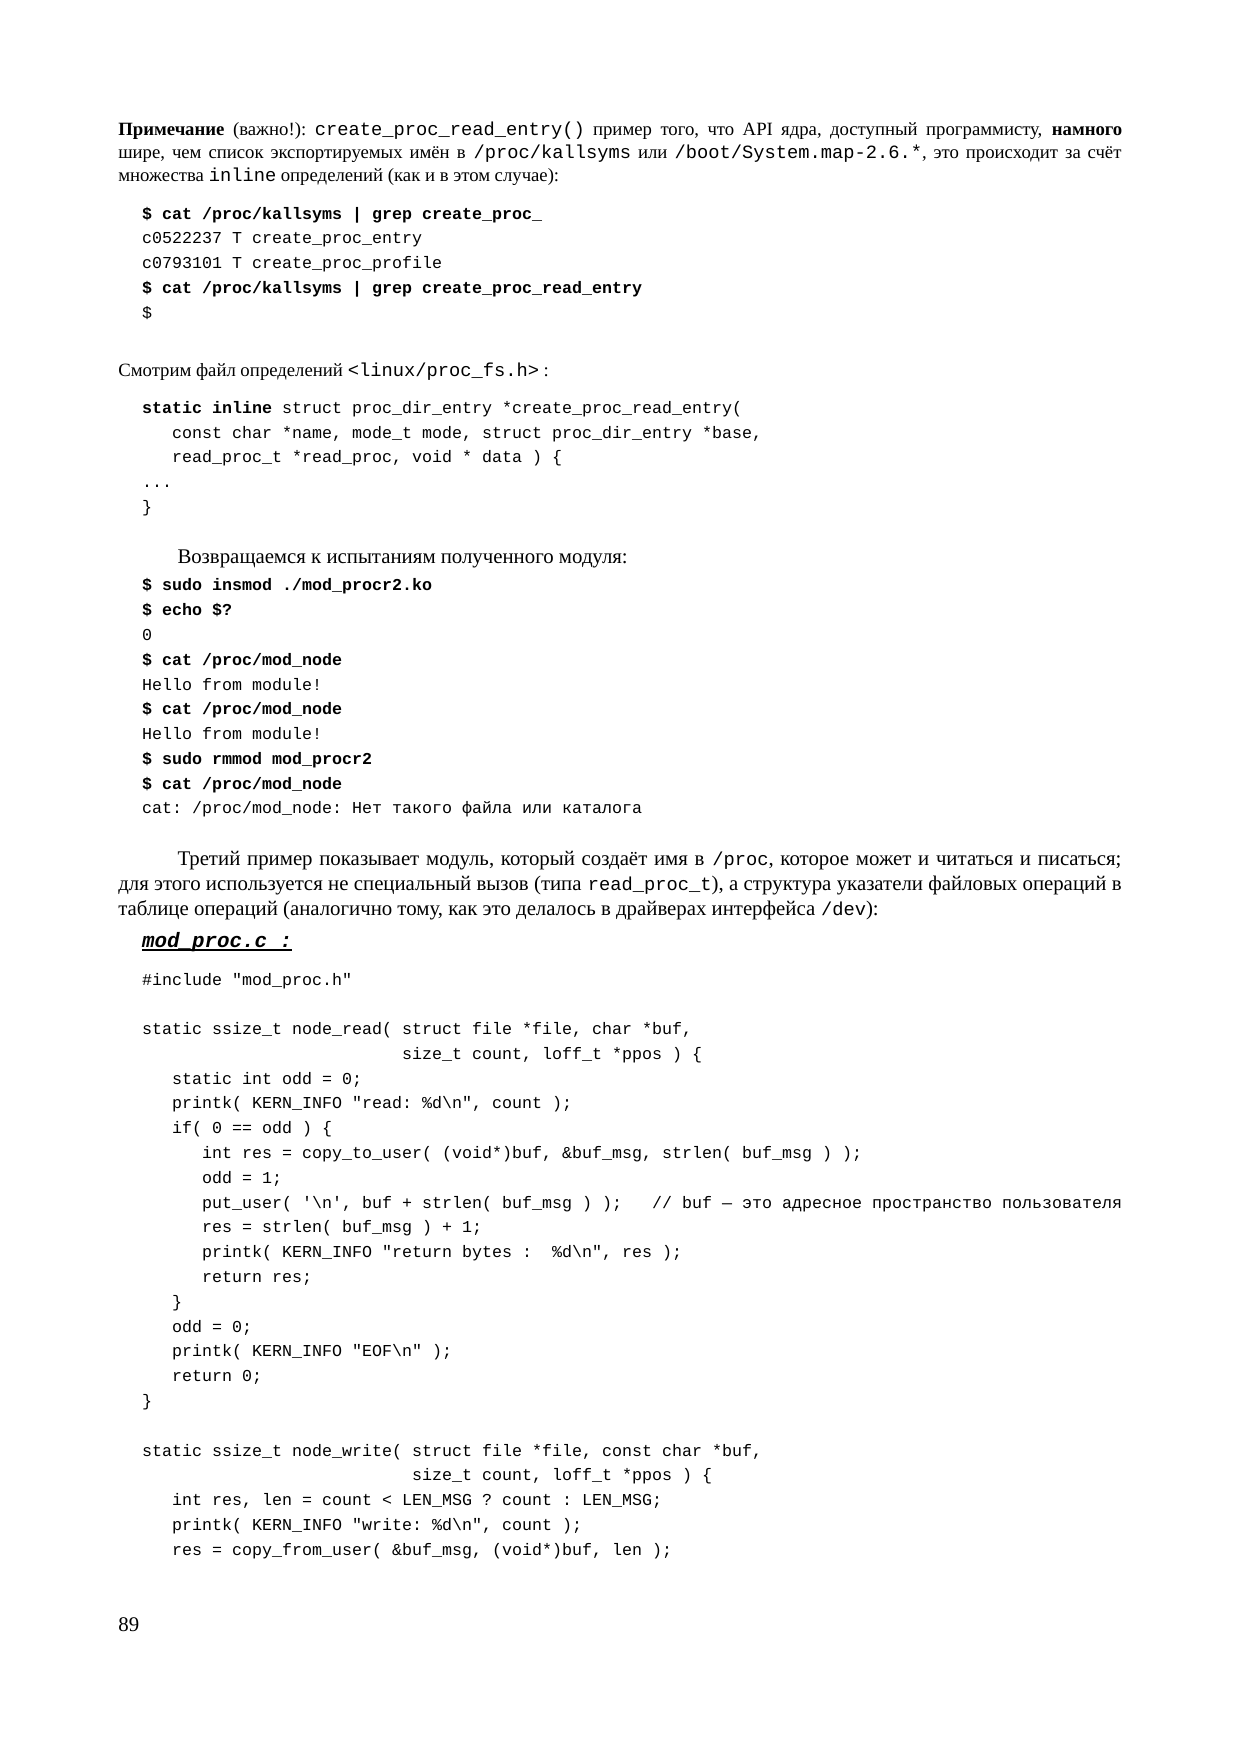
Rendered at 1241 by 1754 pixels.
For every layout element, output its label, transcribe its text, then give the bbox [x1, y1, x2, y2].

text res = copy_from_user( &buf_msg, (void*)buf, len ); [142, 1541, 1122, 1560]
text printk( KERN_INFO "EOF\n" ); [142, 1343, 1122, 1362]
text $ cat /proc/mod_node [142, 775, 1122, 794]
text $ cat /proc/mod_node [142, 651, 1122, 670]
text Примечание (важно!): create_proc_read_entry() пример того, что API ядра, доступный программисту, намного шире, чем список экспортируемых имён в /proc/kallsyms или /boot/System.map-2.6.*, это происходит за счёт множества inline определений (как и в этом случае): [118, 118, 1122, 187]
text Возвращаемся к испытаниям полученного модуля: [118, 544, 1122, 568]
text c0522237 T create_proc_entry [142, 230, 1122, 249]
text res = strlen( buf_msg ) + 1; [142, 1219, 1122, 1238]
text mod_proc.c : [142, 930, 1122, 953]
text $ sudo rmmod mod_procr2 [142, 751, 1122, 769]
text $ cat /proc/mod_node [142, 701, 1122, 720]
text $ cat /proc/kallsyms | grep create_proc_read_entry [142, 279, 1122, 298]
text printk( KERN_INFO "write: %d\n", count ); [142, 1516, 1122, 1535]
text static ssize_t node_read( struct file *file, char *buf, [142, 1021, 1122, 1039]
text Hello from module! [142, 676, 1122, 695]
text return 0; [142, 1368, 1122, 1387]
text static ssize_t node_write( struct file *file, const char *buf, [142, 1442, 1122, 1461]
text odd = 0; [142, 1318, 1122, 1337]
text int res, len = count < LEN_MSG ? count : LEN_MSG; [142, 1492, 1122, 1511]
text cat: /proc/mod_node: Нет такого файла или каталога [142, 800, 1122, 819]
text printk( KERN_INFO "return bytes : %d\n", res ); [142, 1244, 1122, 1263]
text c0793101 T create_proc_profile [142, 255, 1122, 274]
text size_t count, loff_t *ppos ) { [142, 1467, 1122, 1486]
text const char *name, mode_t mode, struct proc_dir_entry *base, [142, 424, 1122, 443]
text #include "mod_proc.h" [142, 971, 1122, 990]
text odd = 1; [142, 1169, 1122, 1188]
text if( 0 == odd ) { [142, 1120, 1122, 1139]
text Смотрим файл определений <linux/proc_fs.h> : [118, 359, 1122, 382]
text Третий пример показывает модуль, который создаёт имя в /proc, которое может и читаться и писаться; для этого используется не специальный вызов (типа read_proc_t), а структура указатели файловых операций в таблице операций (аналогично тому, как это делалось в драйверах интерфейса /dev): [118, 846, 1122, 921]
text $ echo $? [142, 602, 1122, 621]
text ... [142, 474, 1122, 493]
text int res = copy_to_user( (void*)buf, &buf_msg, strlen( buf_msg ) ); [142, 1144, 1122, 1163]
text static inline struct proc_dir_entry *create_proc_read_entry( [142, 399, 1122, 418]
text $ cat /proc/kallsyms | grep create_proc_ [142, 205, 1122, 224]
text put_user( '\n', buf + strlen( buf_msg ) ); // buf — это адресное пространство пользователя [142, 1194, 1122, 1213]
text static int odd = 0; [142, 1070, 1122, 1089]
text return res; [142, 1268, 1122, 1287]
text } [142, 1392, 1122, 1411]
text printk( KERN_INFO "read: %d\n", count ); [142, 1095, 1122, 1114]
text Hello from module! [142, 726, 1122, 744]
text $ [142, 304, 1122, 323]
text } [142, 499, 1122, 517]
text $ sudo insmod ./mod_procr2.ko [142, 577, 1122, 596]
text 0 [142, 627, 1122, 645]
text } [142, 1293, 1122, 1312]
text read_proc_t *read_proc, void * data ) { [142, 449, 1122, 468]
text size_t count, loff_t *ppos ) { [142, 1045, 1122, 1064]
